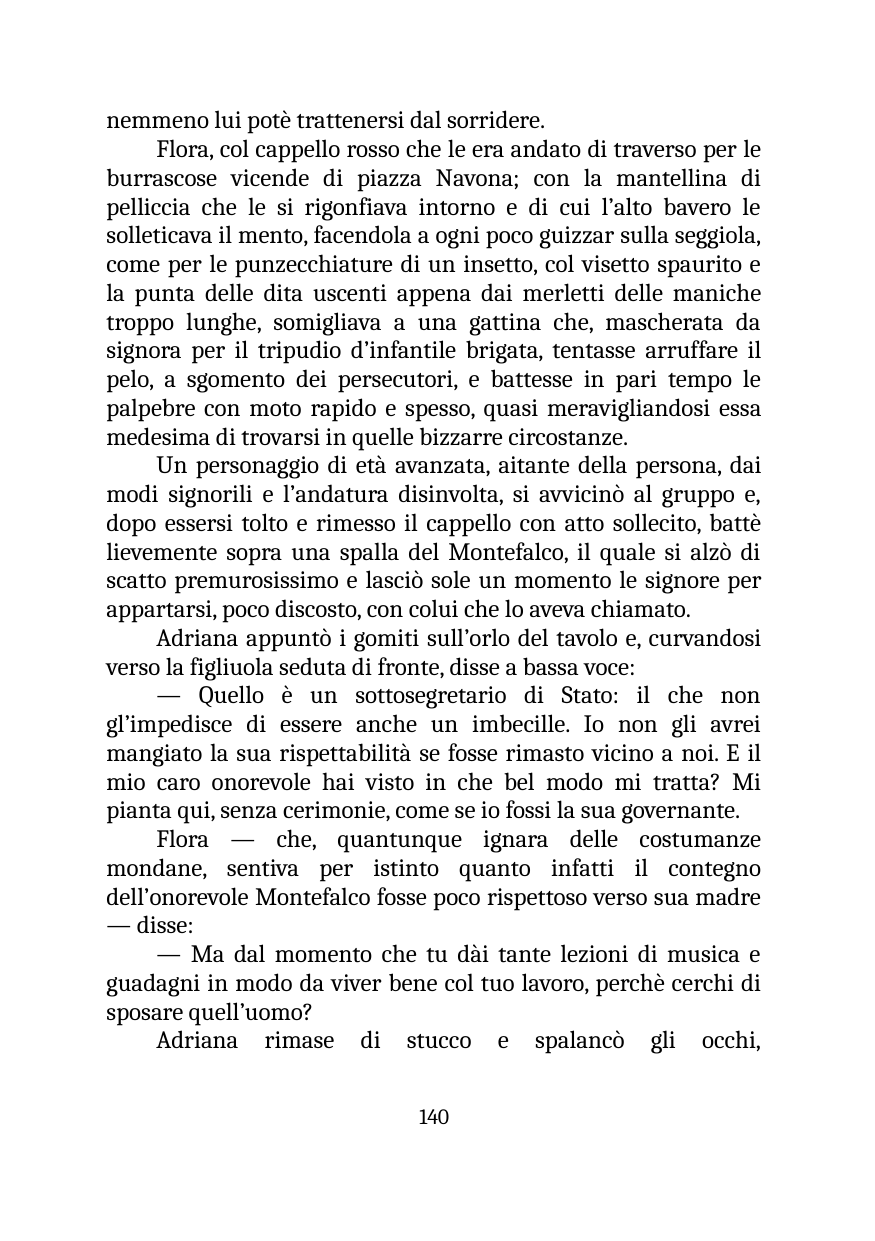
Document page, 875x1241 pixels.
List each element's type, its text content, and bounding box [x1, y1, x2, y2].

text Adriana appuntò i gomiti sull’orlo del tavolo e, curvandosi verso la figliuola seduta di fronte, disse a bassa voce: [106, 624, 762, 681]
text — Ma dal momento che tu dài tante lezioni di musica e guadagni in modo da viver bene col tuo lavoro, perchè cerchi di sposare quell’uomo? [106, 940, 762, 1026]
text Un personaggio di età avanzata, aitante della persona, dai modi signorili e l’andatura disinvolta, si avvicinò al gruppo e, dopo essersi tolto e rimesso il cappello con atto sollecito, battè lievemente sopra una spalla del Montefalco, il quale si alzò di scatto premurosissimo e lasciò sole un momento le signore per appartarsi, poco discosto, con colui che lo aveva chiamato. [106, 451, 762, 624]
text Flora, col cappello rosso che le era andato di traverso per le burrascose vicende di piazza Navona; con la mantellina di pelliccia che le si rigonfiava intorno e di cui l’alto bavero le solleticava il mento, facendola a ogni poco guizzar sulla seggiola, come per le punzecchiature di un insetto, col visetto spaurito e la punta delle dita uscenti appena dai merletti delle maniche troppo lunghe, somigliava a una gattina che, mascherata da signora per il tripudio d’infantile brigata, tentasse arruffare il pelo, a sgomento dei persecutori, e battesse in pari tempo le palpebre con moto rapido e spesso, quasi meravigliandosi essa medesima di trovarsi in quelle bizzarre circostanze. [106, 135, 762, 451]
text nemmeno lui potè trattenersi dal sorridere. [106, 106, 762, 135]
text — Quello è un sottosegretario di Stato: il che non gl’impedisce di essere anche un imbecille. Io non gli avrei mangiato la sua rispettabilità se fosse rimasto vicino a noi. E il mio caro onorevole hai visto in che bel modo mi tratta? Mi pianta qui, senza cerimonie, come se io fossi la sua governante. [106, 681, 762, 825]
text Flora — che, quantunque ignara delle costumanze mondane, sentiva per istinto quanto infatti il contegno dell’onorevole Montefalco fosse poco rispettoso verso sua madre — disse: [106, 825, 762, 940]
text Adriana rimase di stucco e spalancò gli occhi, [106, 1026, 762, 1055]
